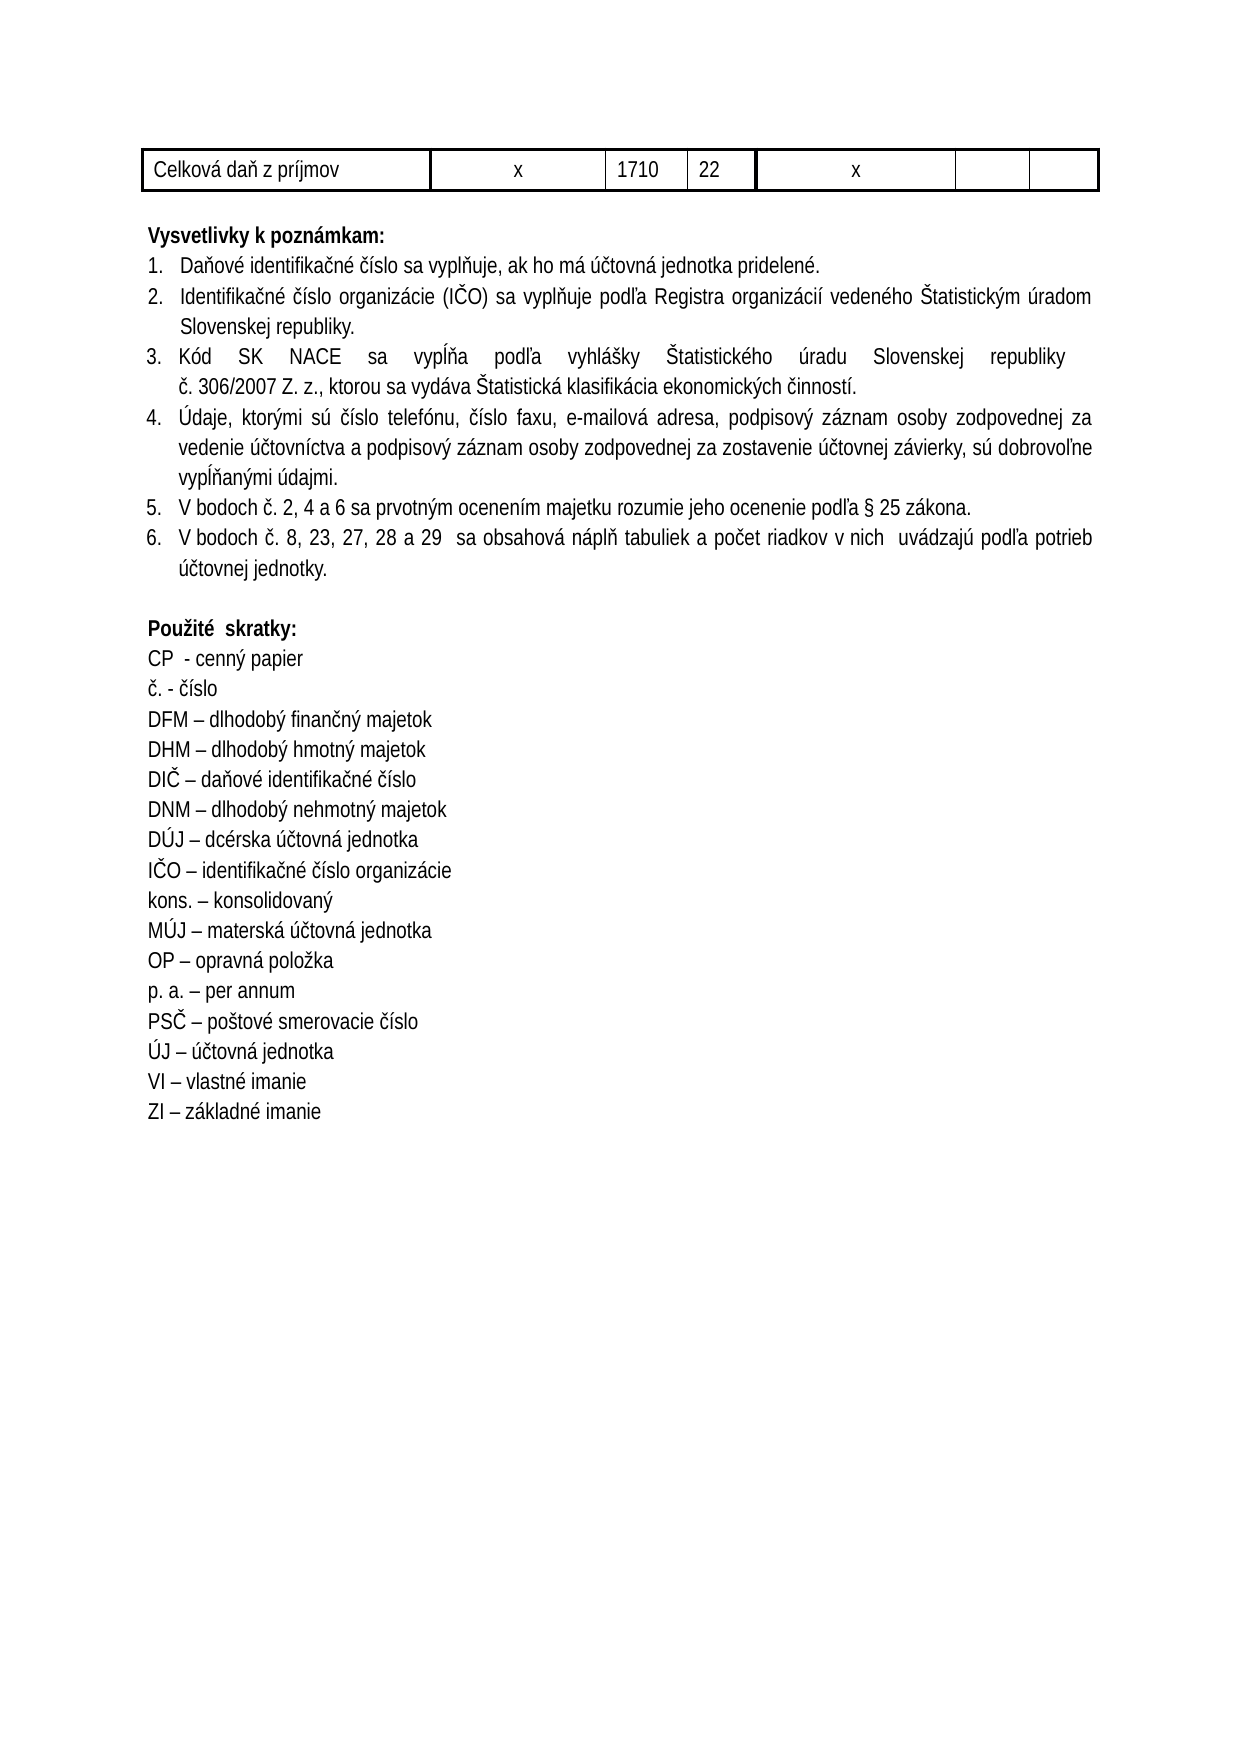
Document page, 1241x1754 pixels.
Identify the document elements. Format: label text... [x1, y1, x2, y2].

text DIČ – daňové identifikačné číslo [148, 766, 1093, 792]
text p. a. – per annum [148, 977, 1093, 1004]
list V bodoch č. 2, 4 a 6 sa prvotným ocenením majetku rozumie jeho ocenenie podľa § 25 zákona. [146, 494, 1093, 521]
table_cell 22 [688, 151, 754, 189]
text č. - číslo [148, 675, 1093, 702]
table_cell x [758, 151, 955, 189]
list Daňové identifikačné číslo sa vyplňuje, ak ho má účtovná jednotka pridelené. [148, 252, 1093, 279]
text IČO – identifikačné číslo organizácie [148, 857, 1093, 883]
text CP - cenný papier [148, 645, 1093, 672]
text Použité skratky: [148, 615, 1093, 641]
text DFM – dlhodobý finančný majetok [148, 706, 1093, 732]
text kons. – konsolidovaný [148, 887, 1093, 913]
text DNM – dlhodobý nehmotný majetok [148, 796, 1093, 823]
table_cell Celková daň z príjmov [144, 151, 429, 189]
text DHM – dlhodobý hmotný majetok [148, 736, 1093, 762]
list Kód SK NACE sa vypĺňa podľa vyhlášky Štatistického úradu Slovenskej republiky č. 306/2007 Z. z., ktorou sa vydáva Štatistická klasifikácia ekonomických činností. [146, 343, 1093, 400]
table_cell x [432, 151, 605, 189]
text ÚJ – účtovná jednotka [148, 1038, 1093, 1064]
text PSČ – poštové smerovacie číslo [148, 1008, 1093, 1034]
table_cell [1030, 151, 1097, 189]
text VI – vlastné imanie [148, 1068, 1093, 1094]
list V bodoch č. 8, 23, 27, 28 a 29 sa obsahová náplň tabuliek a počet riadkov v nich uvádzajú podľa potrieb účtovnej jednotky. [146, 524, 1093, 581]
table_cell [956, 151, 1029, 189]
table_cell 1710 [606, 151, 687, 189]
text DÚJ – dcérska účtovná jednotka [148, 826, 1093, 853]
list Identifikačné číslo organizácie (IČO) sa vyplňuje podľa Registra organizácií vedeného Štatistickým úradom Slovenskej republiky. [148, 283, 1093, 339]
text MÚJ – materská účtovná jednotka [148, 917, 1093, 943]
text ZI – základné imanie [148, 1098, 1093, 1125]
list Údaje, ktorými sú číslo telefónu, číslo faxu, e-mailová adresa, podpisový záznam osoby zodpovednej za vedenie účtovníctva a podpisový záznam osoby zodpovednej za zostavenie účtovnej závierky, sú dobrovoľne vypĺňanými údajmi. [146, 403, 1093, 490]
text OP – opravná položka [148, 947, 1093, 974]
text Vysvetlivky k poznámkam: [148, 222, 1093, 249]
